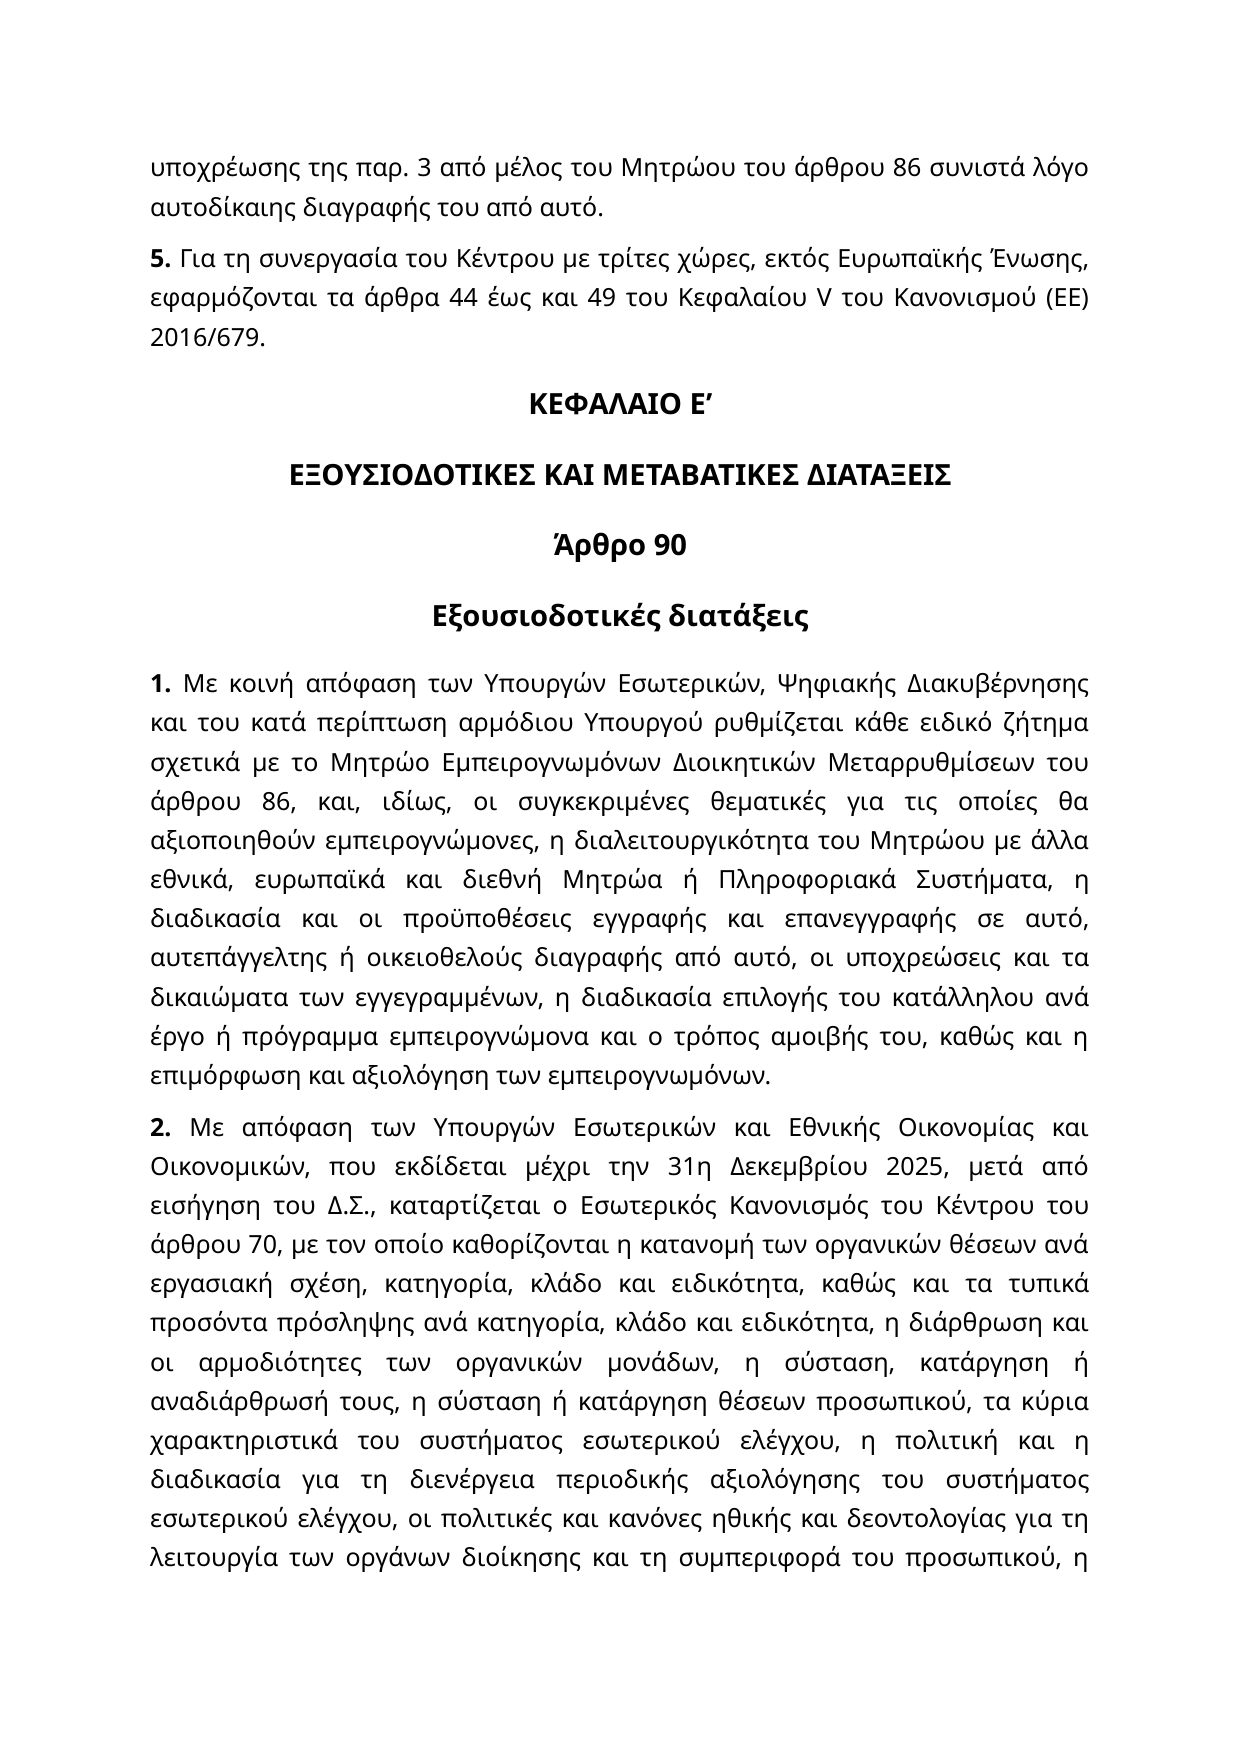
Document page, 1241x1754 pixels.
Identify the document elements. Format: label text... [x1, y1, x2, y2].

text 1. Με κοινή απόφαση των Υπουργών Εσωτερικών, Ψηφιακής Διακυβέρνησης και του κατά περίπτωση αρμόδιου Υπουργού ρυθμίζεται κάθε ειδικό ζήτημα σχετικά με το Μητρώο Εμπειρογνωμόνων Διοικητικών Μεταρρυθμίσεων του άρθρου 86, και, ιδίως, οι συγκεκριμένες θεματικές για τις οποίες θα αξιοποιηθούν εμπειρογνώμονες, η διαλειτουργικότητα του Μητρώου με άλλα εθνικά, ευρωπαϊκά και διεθνή Μητρώα ή Πληροφοριακά Συστήματα, η διαδικασία και οι προϋποθέσεις εγγραφής και επανεγγραφής σε αυτό, αυτεπάγγελτης ή οικειοθελούς διαγραφής από αυτό, οι υποχρεώσεις και τα δικαιώματα των εγγεγραμμένων, η διαδικασία επιλογής του κατάλληλου ανά έργο ή πρόγραμμα εμπειρογνώμονα και ο τρόπος αμοιβής του, καθώς και η επιμόρφωση και αξιολόγηση των εμπειρογνωμόνων. [150, 666, 1090, 1092]
text 2. Με απόφαση των Υπουργών Εσωτερικών και Εθνικής Οικονομίας και Οικονομικών, που εκδίδεται μέχρι την 31η Δεκεμβρίου 2025, μετά από εισήγηση του Δ.Σ., καταρτίζεται ο Εσωτερικός Κανονισμός του Κέντρου του άρθρου 70, με τον οποίο καθορίζονται η κατανομή των οργανικών θέσεων ανά εργασιακή σχέση, κατηγορία, κλάδο και ειδικότητα, καθώς και τα τυπικά προσόντα πρόσληψης ανά κατηγορία, κλάδο και ειδικότητα, η διάρθρωση και οι αρμοδιότητες των οργανικών μονάδων, η σύσταση, κατάργηση ή αναδιάρθρωσή τους, η σύσταση ή κατάργηση θέσεων προσωπικού, τα κύρια χαρακτηριστικά του συστήματος εσωτερικού ελέγχου, η πολιτική και η διαδικασία για τη διενέργεια περιοδικής αξιολόγησης του συστήματος εσωτερικού ελέγχου, οι πολιτικές και κανόνες ηθικής και δεοντολογίας για τη λειτουργία των οργάνων διοίκησης και τη συμπεριφορά του προσωπικού, η [150, 1109, 1090, 1574]
subtitle Άρθρο 90 [150, 524, 1090, 564]
text υποχρέωσης της παρ. 3 από μέλος του Μητρώου του άρθρου 86 συνιστά λόγο αυτοδίκαιης διαγραφής του από αυτό. [150, 150, 1090, 223]
subtitle Εξουσιοδοτικές διατάξεις [150, 595, 1090, 635]
subtitle ΕΞΟΥΣΙΟΔΟΤΙΚΕΣ ΚΑΙ ΜΕΤΑΒΑΤΙΚΕΣ ΔΙΑΤΑΞΕΙΣ [150, 454, 1090, 494]
subtitle ΚΕΦΑΛΑΙΟ Ε’ [150, 383, 1090, 423]
text 5. Για τη συνεργασία του Κέντρου με τρίτες χώρες, εκτός Ευρωπαϊκής Ένωσης, εφαρμόζονται τα άρθρα 44 έως και 49 του Κεφαλαίου V του Κανονισμού (ΕΕ) 2016/679. [150, 241, 1090, 353]
